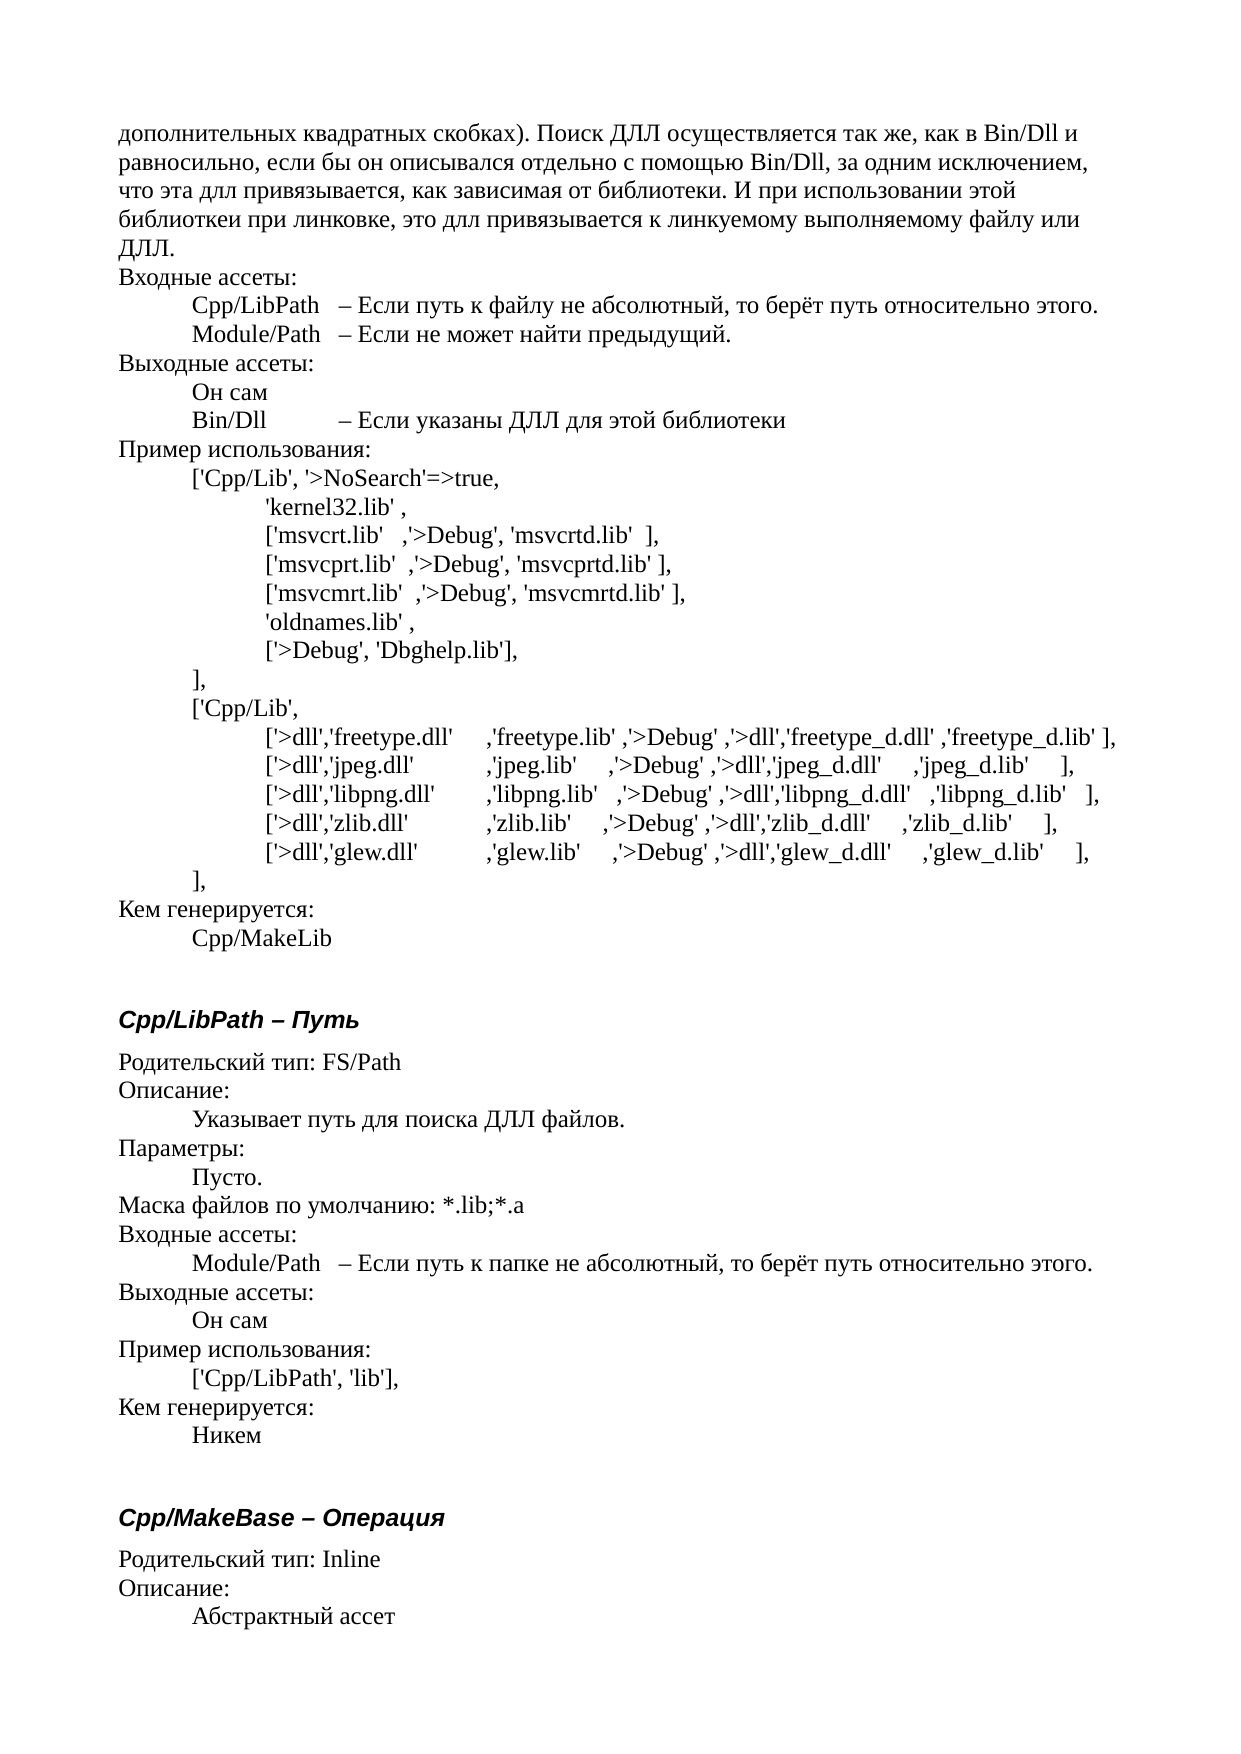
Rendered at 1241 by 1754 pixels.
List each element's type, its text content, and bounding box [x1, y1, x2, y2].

text ['>dll','glew.dll' ,'glew.lib' ,'>Debug' ,'>dll','glew_d.dll' ,'glew_d.lib' ], [118, 837, 1122, 866]
subtitle Cpp/LibPath – Путь [118, 1006, 1122, 1034]
text Никем [118, 1420, 1122, 1449]
text Module/Path – Если не может найти предыдущий. [118, 319, 1122, 348]
text Пусто. [118, 1162, 1122, 1190]
text Module/Path – Если путь к папке не абсолютный, то берёт путь относительно этого. [118, 1248, 1122, 1277]
text Родительский тип: Inline [118, 1544, 1122, 1573]
text Маска файлов по умолчанию: *.lib;*.a [118, 1190, 1122, 1219]
text ['msvcmrt.lib' ,'>Debug', 'msvcmrtd.lib' ], [118, 578, 1122, 607]
text ['>dll','zlib.dll' ,'zlib.lib' ,'>Debug' ,'>dll','zlib_d.dll' ,'zlib_d.lib' ], [118, 808, 1122, 837]
text Входные ассеты: [118, 262, 1122, 291]
subtitle Cpp/MakeBase – Операция [118, 1503, 1122, 1531]
text ['msvcprt.lib' ,'>Debug', 'msvcprtd.lib' ], [118, 549, 1122, 578]
text ['Cpp/LibPath', 'lib'], [118, 1363, 1122, 1392]
text Он сам [118, 377, 1122, 406]
text Параметры: [118, 1133, 1122, 1162]
text Выходные ассеты: [118, 1277, 1122, 1305]
text Описание: [118, 1075, 1122, 1104]
text ['>dll','libpng.dll' ,'libpng.lib' ,'>Debug' ,'>dll','libpng_d.dll' ,'libpng_d.lib' ], [118, 779, 1122, 808]
text ['Cpp/Lib', [118, 693, 1122, 722]
text Выходные ассеты: [118, 348, 1122, 377]
text ['>dll','freetype.dll' ,'freetype.lib' ,'>Debug' ,'>dll','freetype_d.dll' ,'freetype_d.lib' ], [118, 722, 1122, 751]
text Входные ассеты: [118, 1219, 1122, 1248]
text Кем генерируется: [118, 1392, 1122, 1420]
text ], [118, 664, 1122, 693]
text Пример использования: [118, 434, 1122, 463]
text 'oldnames.lib' , [118, 607, 1122, 636]
text Bin/Dll – Если указаны ДЛЛ для этой библиотеки [118, 406, 1122, 434]
text ], [118, 866, 1122, 894]
text ['>Debug', 'Dbghelp.lib'], [118, 636, 1122, 664]
text ['msvcrt.lib' ,'>Debug', 'msvcrtd.lib' ], [118, 521, 1122, 549]
text Абстрактный ассет [118, 1601, 1122, 1630]
text Описание: [118, 1573, 1122, 1601]
text 'kernel32.lib' , [118, 492, 1122, 521]
text Он сам [118, 1305, 1122, 1334]
text Cpp/LibPath – Если путь к файлу не абсолютный, то берёт путь относительно этого. [118, 291, 1122, 319]
text Родительский тип: FS/Path [118, 1047, 1122, 1075]
text Cpp/MakeLib [118, 923, 1122, 952]
text Кем генерируется: [118, 894, 1122, 923]
text дополнительных квадратных скобках). Поиск ДЛЛ осуществляется так же, как в Bin/Dll и равносильно, если бы он описывался отдельно с помощью Bin/Dll, за одним исключением, что эта длл привязывается, как зависимая от библиотеки. И при использовании этой библиоткеи при линковке, это длл привязывается к линкуемому выполняемому файлу или ДЛЛ. [118, 118, 1122, 262]
text Указывает путь для поиска ДЛЛ файлов. [118, 1104, 1122, 1133]
text ['Cpp/Lib', '>NoSearch'=>true, [118, 463, 1122, 492]
text Пример использования: [118, 1334, 1122, 1363]
text ['>dll','jpeg.dll' ,'jpeg.lib' ,'>Debug' ,'>dll','jpeg_d.dll' ,'jpeg_d.lib' ], [118, 751, 1122, 779]
